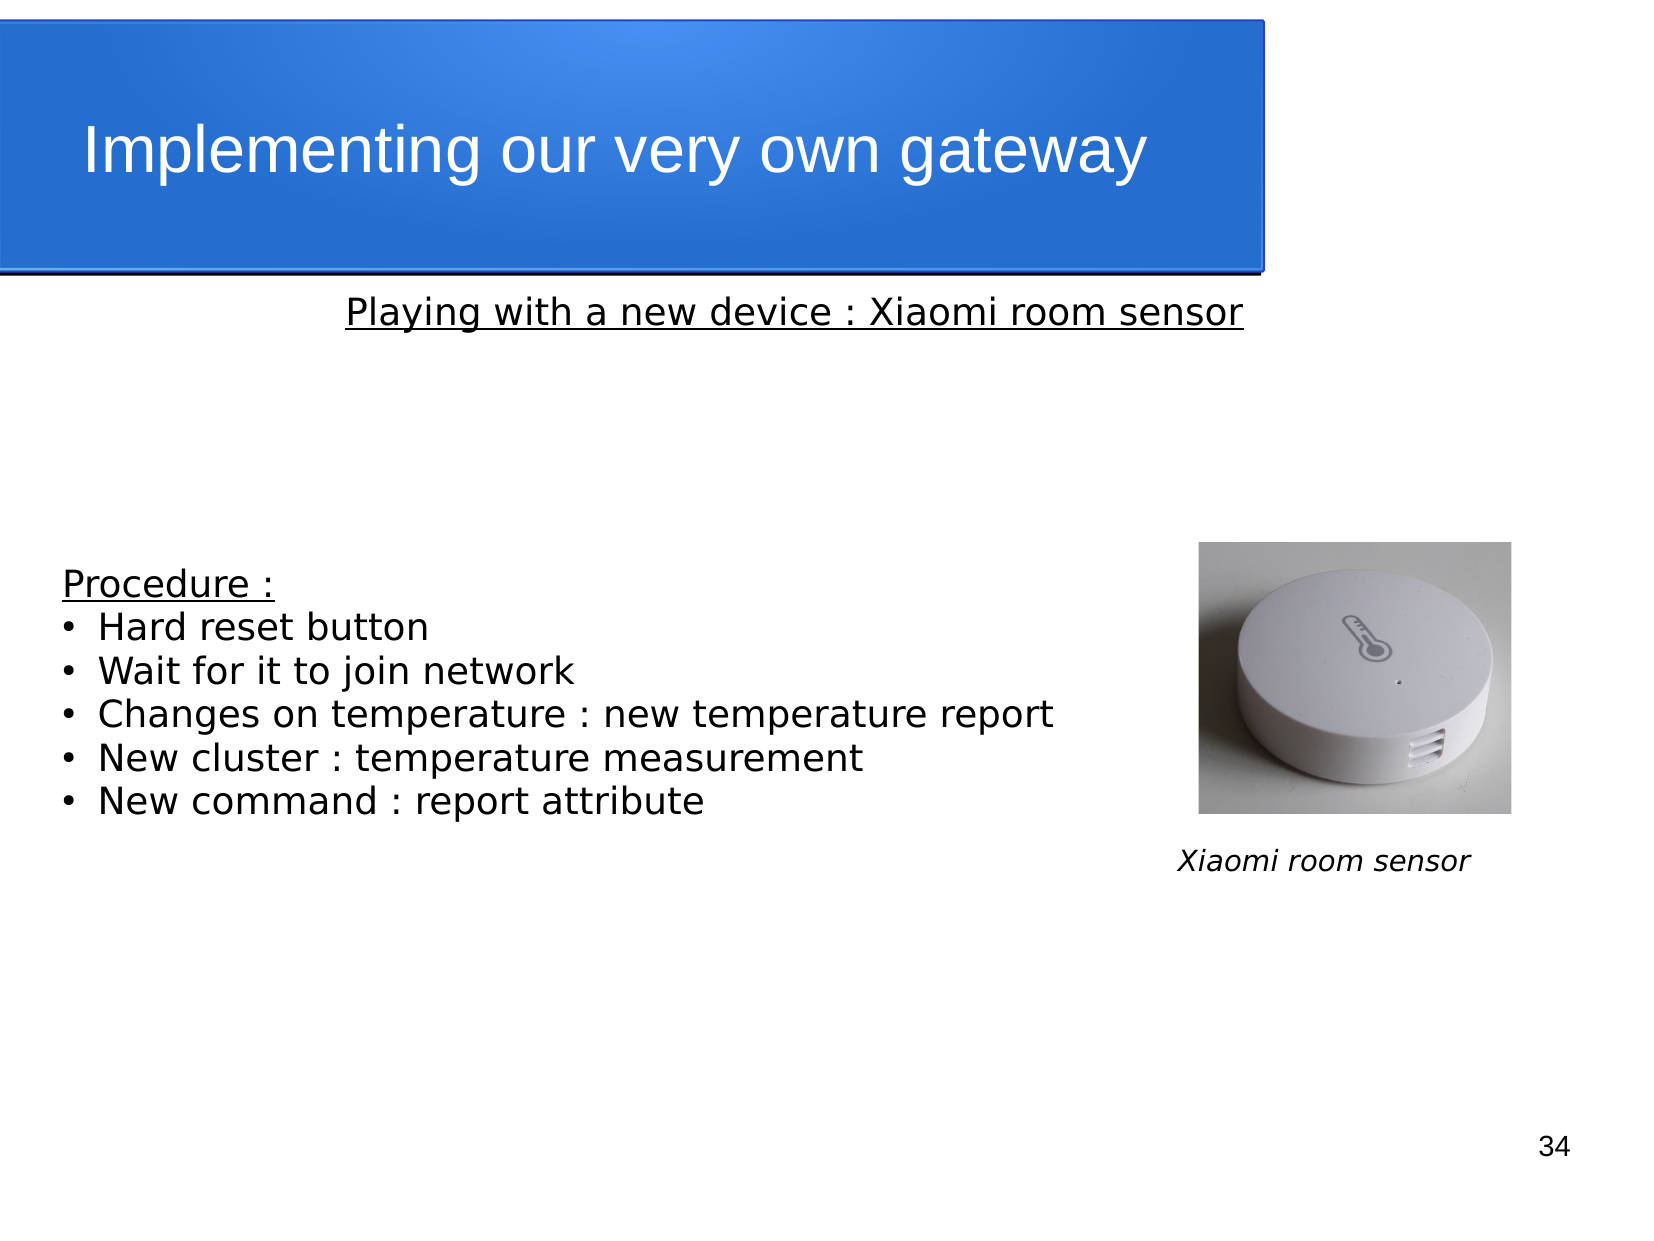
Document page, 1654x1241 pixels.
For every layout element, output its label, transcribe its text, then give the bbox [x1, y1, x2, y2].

text_box Xiaomi room sensor [1163, 837, 1518, 887]
title Implementing our very own gateway [82, 47, 1235, 252]
text_box Playing with a new device : Xiaomi room sensor [330, 283, 1347, 342]
text_box Procedure : Hard reset button Wait for it to join network Changes on temperature : new temperature report New cluster : temperature measurement New command : report attribute [47, 555, 1099, 875]
picture [1198, 542, 1512, 814]
